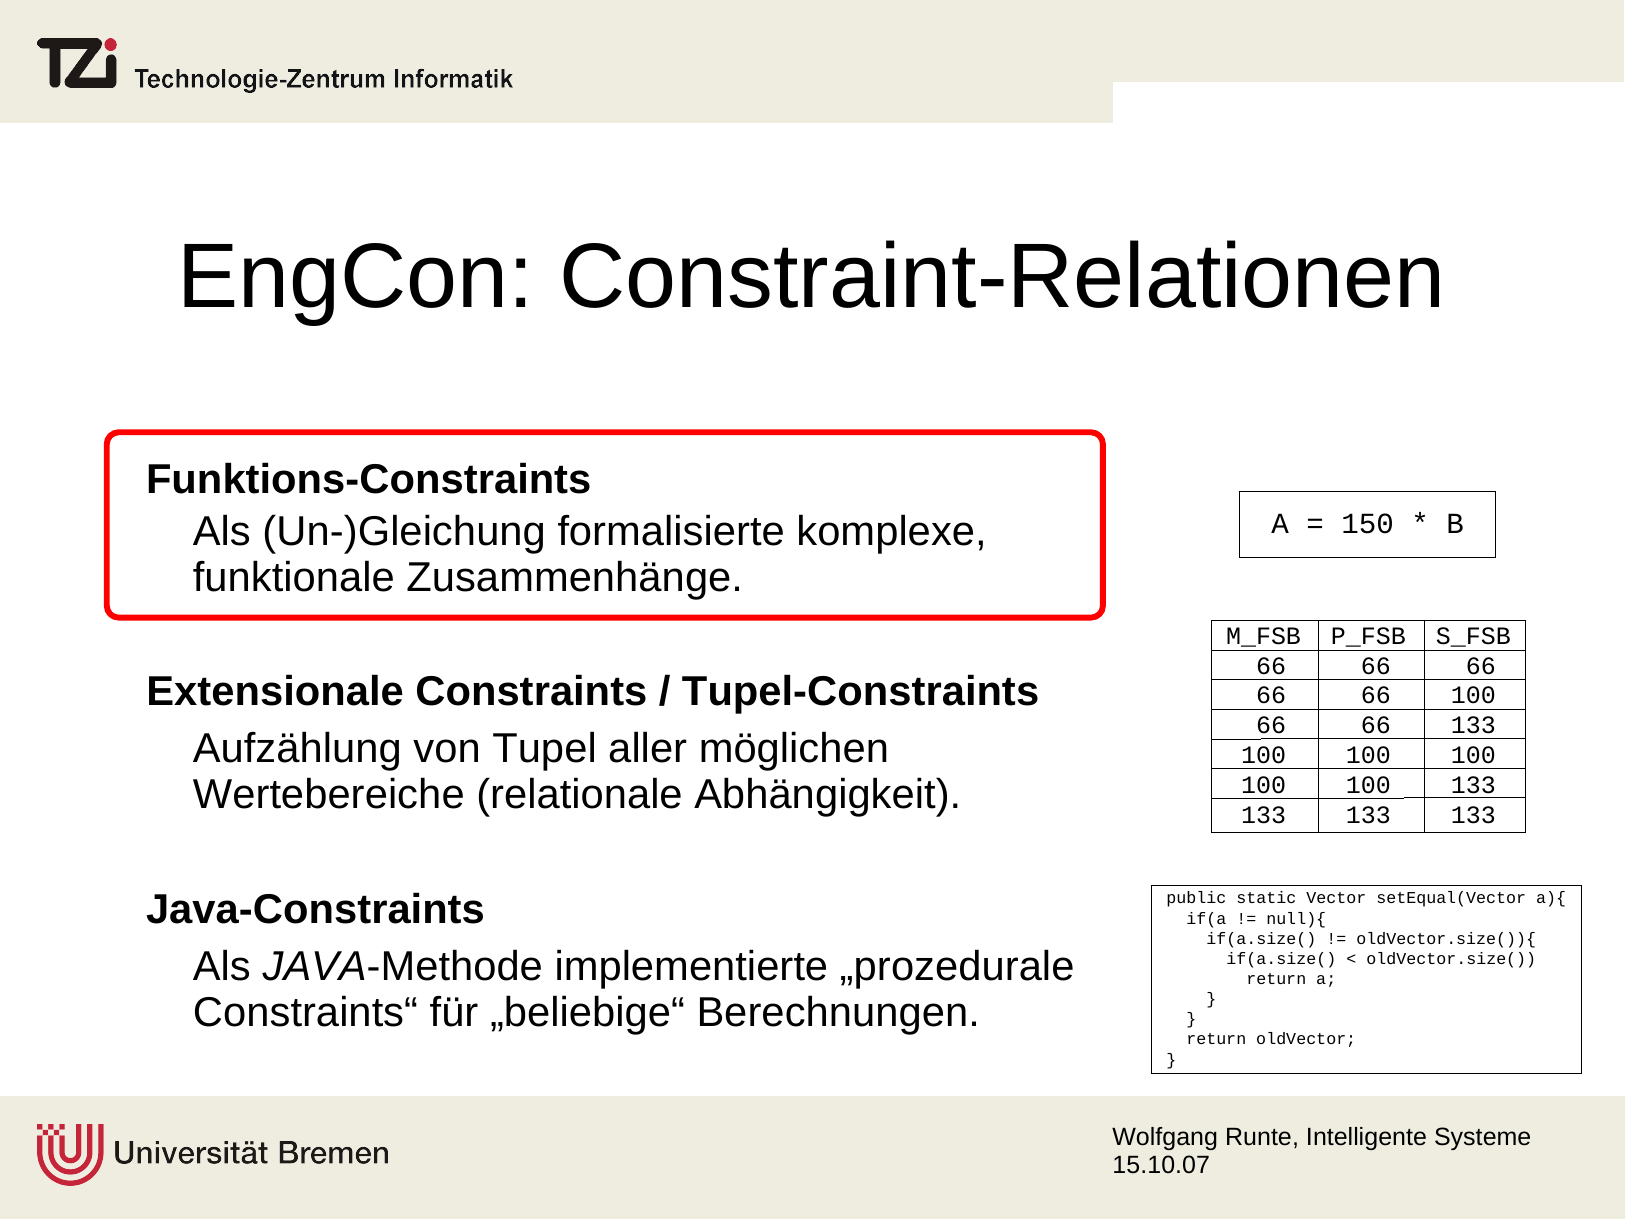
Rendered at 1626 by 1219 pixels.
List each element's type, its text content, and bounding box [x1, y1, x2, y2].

text_box M_FSB P_FSB S_FSB 66 66 66 66 66 100 66 66 133 100 100 100 100 100 133 133 133 133 [1211, 769, 1318, 798]
text_box M_FSB P_FSB S_FSB 66 66 66 66 66 100 66 66 133 100 100 100 100 100 133 133 133 133 [1319, 769, 1424, 833]
text_box M_FSB P_FSB S_FSB 66 66 66 66 66 100 66 66 133 100 100 100 100 100 133 133 133 133 [1319, 680, 1424, 709]
text_box public static Vector setEqual(Vector a){ if(a != null){ if(a.size() != oldVector.size()){ if(a.size() < oldVector.size()) return a; } } return oldVector; } [1151, 885, 1582, 1074]
text_box M_FSB P_FSB S_FSB 66 66 66 66 66 100 66 66 133 100 100 100 100 100 133 133 133 133 [1211, 620, 1318, 650]
text_box M_FSB P_FSB S_FSB 66 66 66 66 66 100 66 66 133 100 100 100 100 100 133 133 133 133 [1425, 739, 1526, 768]
text_box M_FSB P_FSB S_FSB 66 66 66 66 66 100 66 66 133 100 100 100 100 100 133 133 133 133 [1211, 710, 1318, 768]
text_box M_FSB P_FSB S_FSB 66 66 66 66 66 100 66 66 133 100 100 100 100 100 133 133 133 133 [1211, 680, 1318, 709]
text_box M_FSB P_FSB S_FSB 66 66 66 66 66 100 66 66 133 100 100 100 100 100 133 133 133 133 [1211, 799, 1318, 833]
text_box M_FSB P_FSB S_FSB 66 66 66 66 66 100 66 66 133 100 100 100 100 100 133 133 133 133 [1425, 710, 1526, 738]
text_box A = 150 * B [1239, 491, 1496, 558]
title EngCon: Constraint-Relationen [112, 162, 1513, 393]
list Funktions-Constraints Als (Un-)Gleichung formalisierte komplexe, funktionale Zusammenhänge. Extensionale Constraints / Tupel-Constraints Aufzählung von Tupel aller möglichen Wertebereiche (relationale Abhängigkeit). Java-Constraints Als JAVA-Methode implementierte „prozedurale Constraints“ für „beliebige“ Berechnungen. [71, 400, 1108, 1064]
text_box M_FSB P_FSB S_FSB 66 66 66 66 66 100 66 66 133 100 100 100 100 100 133 133 133 133 [1425, 680, 1526, 709]
text_box M_FSB P_FSB S_FSB 66 66 66 66 66 100 66 66 133 100 100 100 100 100 133 133 133 133 [1425, 798, 1526, 833]
text_box M_FSB P_FSB S_FSB 66 66 66 66 66 100 66 66 133 100 100 100 100 100 133 133 133 133 [1319, 710, 1424, 738]
text_box M_FSB P_FSB S_FSB 66 66 66 66 66 100 66 66 133 100 100 100 100 100 133 133 133 133 [1319, 739, 1424, 768]
picture [37, 38, 513, 93]
text_box M_FSB P_FSB S_FSB 66 66 66 66 66 100 66 66 133 100 100 100 100 100 133 133 133 133 [1319, 620, 1424, 650]
text_box M_FSB P_FSB S_FSB 66 66 66 66 66 100 66 66 133 100 100 100 100 100 133 133 133 133 [1211, 651, 1318, 679]
text_box M_FSB P_FSB S_FSB 66 66 66 66 66 100 66 66 133 100 100 100 100 100 133 133 133 133 [1425, 769, 1526, 797]
text_box M_FSB P_FSB S_FSB 66 66 66 66 66 100 66 66 133 100 100 100 100 100 133 133 133 133 [1319, 651, 1424, 679]
text_box M_FSB P_FSB S_FSB 66 66 66 66 66 100 66 66 133 100 100 100 100 100 133 133 133 133 [1425, 620, 1526, 650]
text_box M_FSB P_FSB S_FSB 66 66 66 66 66 100 66 66 133 100 100 100 100 100 133 133 133 133 [1425, 651, 1526, 679]
picture [37, 1124, 388, 1186]
